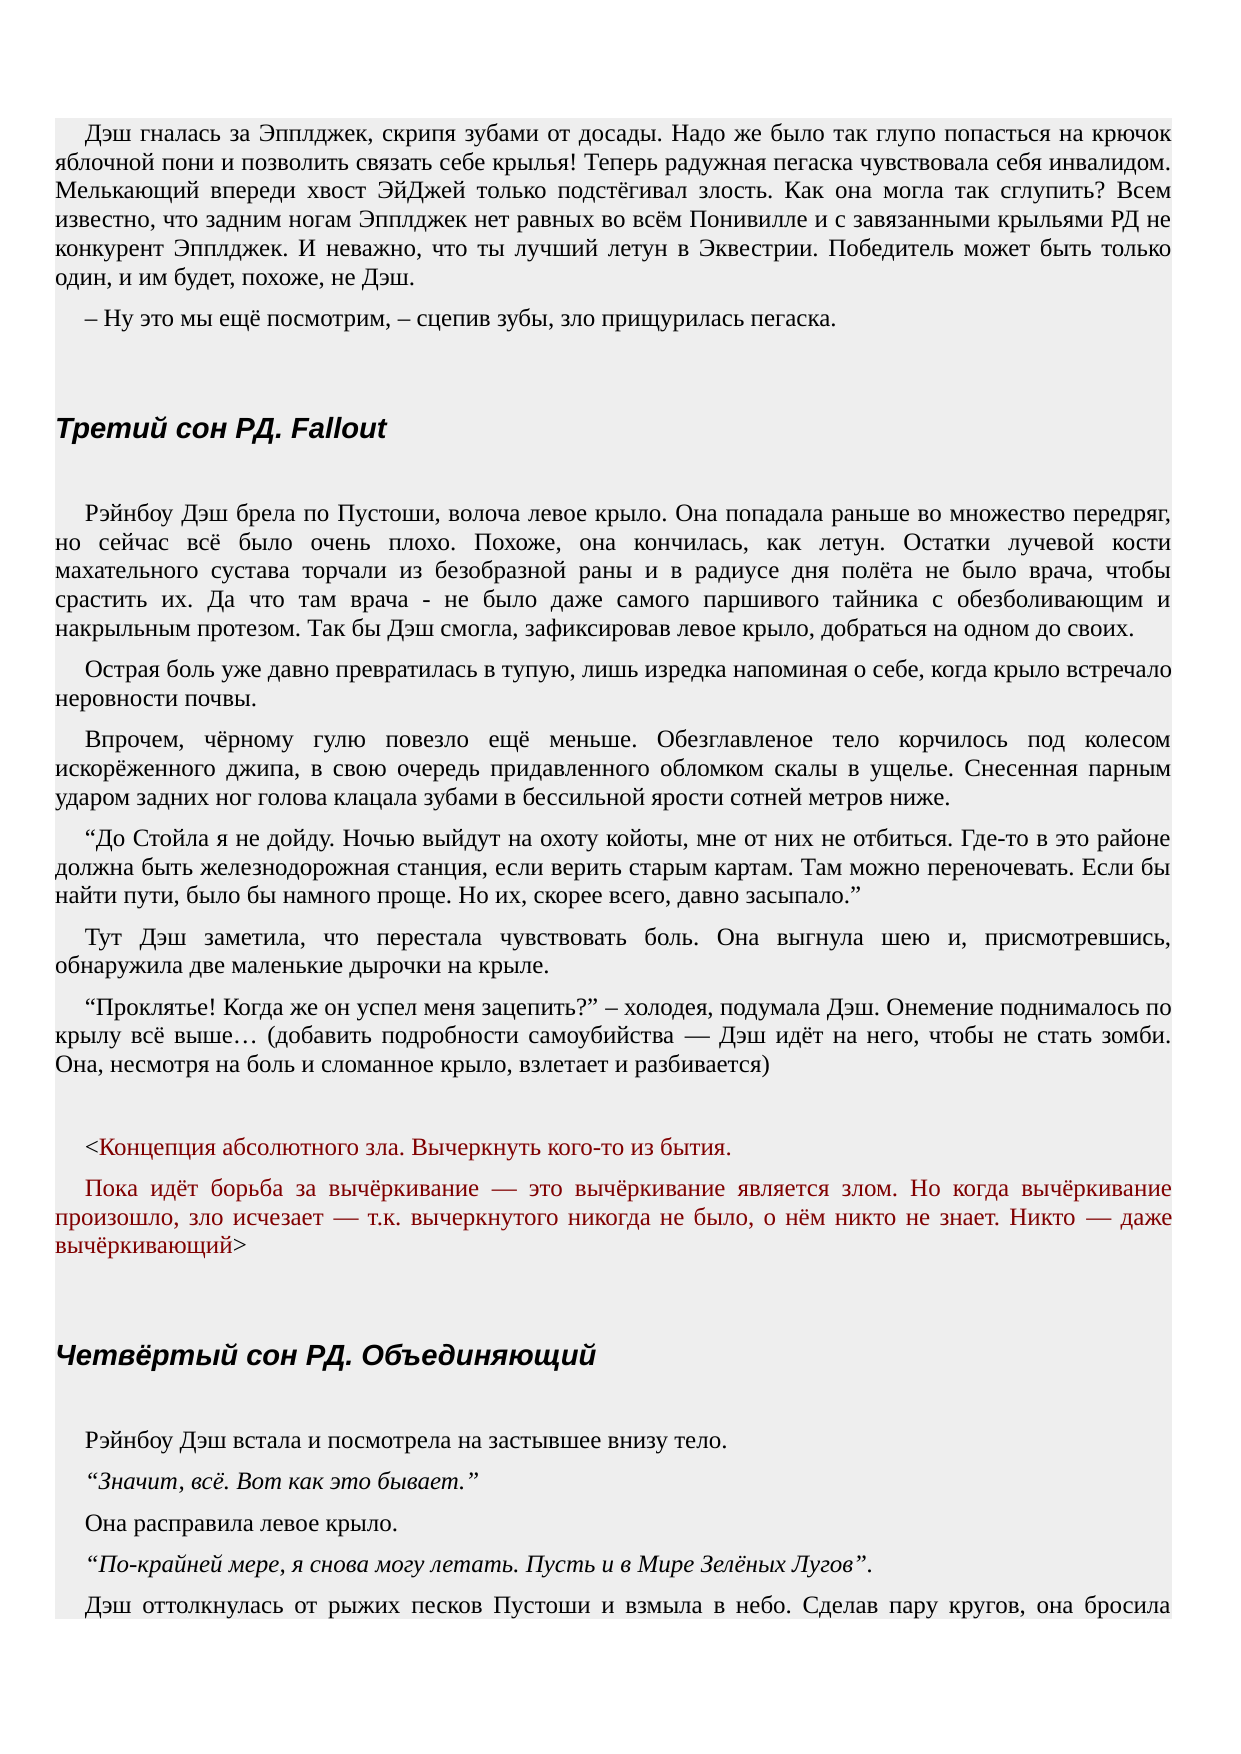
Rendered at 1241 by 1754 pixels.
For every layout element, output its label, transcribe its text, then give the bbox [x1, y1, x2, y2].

text – Ну это мы ещё посмотрим, – сцепив зубы, зло прищурилась пегаска. [55, 303, 1172, 332]
text Острая боль уже давно превратилась в тупую, лишь изредка напоминая о себе, когда крыло встречало неровности почвы. [55, 654, 1172, 712]
text Дэш оттолкнулась от рыжих песков Пустоши и взмыла в небо. Сделав пару кругов, она бросила [55, 1590, 1172, 1619]
subtitle Четвёртый сон РД. Объединяющий [55, 1338, 1172, 1371]
subtitle Третий сон РД. Fallout [55, 411, 1172, 444]
text Рэйнбоу Дэш брела по Пустоши, волоча левое крыло. Она попадала раньше во множество передряг, но сейчас всё было очень плохо. Похоже, она кончилась, как летун. Остатки лучевой кости махательного сустава торчали из безобразной раны и в радиусе дня полёта не было врача, чтобы срастить их. Да что там врача - не было даже самого паршивого тайника с обезболивающим и накрыльным протезом. Так бы Дэш смогла, зафиксировав левое крыло, добраться на одном до своих. [55, 498, 1172, 642]
text Рэйнбоу Дэш встала и посмотрела на застывшее внизу тело. [55, 1425, 1172, 1454]
text “По-крайней мере, я снова могу летать. Пусть и в Мире Зелёных Лугов”. [55, 1549, 1172, 1578]
text Она расправила левое крыло. [55, 1508, 1172, 1536]
text “До Стойла я не дойду. Ночью выйдут на охоту койоты, мне от них не отбиться. Где-то в это районе должна быть железнодорожная станция, если верить старым картам. Там можно переночевать. Если бы найти пути, было бы намного проще. Но их, скорее всего, давно засыпало.” [55, 823, 1172, 909]
text Впрочем, чёрному гулю повезло ещё меньше. Обезглавленое тело корчилось под колесом искорёженного джипа, в свою очередь придавленного обломком скалы в ущелье. Снесенная парным ударом задних ног голова клацала зубами в бессильной ярости сотней метров ниже. [55, 724, 1172, 810]
text “Значит, всё. Вот как это бывает.” [55, 1466, 1172, 1495]
text <Концепция абсолютного зла. Вычеркнуть кого-то из бытия. [55, 1132, 1172, 1160]
text Пока идёт борьба за вычёркивание — это вычёркивание является злом. Но когда вычёркивание произошло, зло исчезает — т.к. вычеркнутого никогда не было, о нём никто не знает. Никто — даже вычёркивающий> [55, 1173, 1172, 1259]
text Тут Дэш заметила, что перестала чувствовать боль. Она выгнула шею и, присмотревшись, обнаружила две маленькие дырочки на крыле. [55, 922, 1172, 979]
text “Проклятье! Когда же он успел меня зацепить?” – холодея, подумала Дэш. Онемение поднималось по крылу всё выше… (добавить подробности самоубийства — Дэш идёт на него, чтобы не стать зомби. Она, несмотря на боль и сломанное крыло, взлетает и разбивается) [55, 992, 1172, 1078]
text Дэш гналась за Эпплджек, скрипя зубами от досады. Надо же было так глупо попасться на крючок яблочной пони и позволить связать себе крылья! Теперь радужная пегаска чувствовала себя инвалидом. Мелькающий впереди хвост ЭйДжей только подстёгивал злость. Как она могла так сглупить? Всем известно, что задним ногам Эпплджек нет равных во всём Понивилле и с завязанными крыльями РД не конкурент Эпплджек. И неважно, что ты лучший летун в Эквестрии. Победитель может быть только один, и им будет, похоже, не Дэш. [55, 118, 1172, 291]
